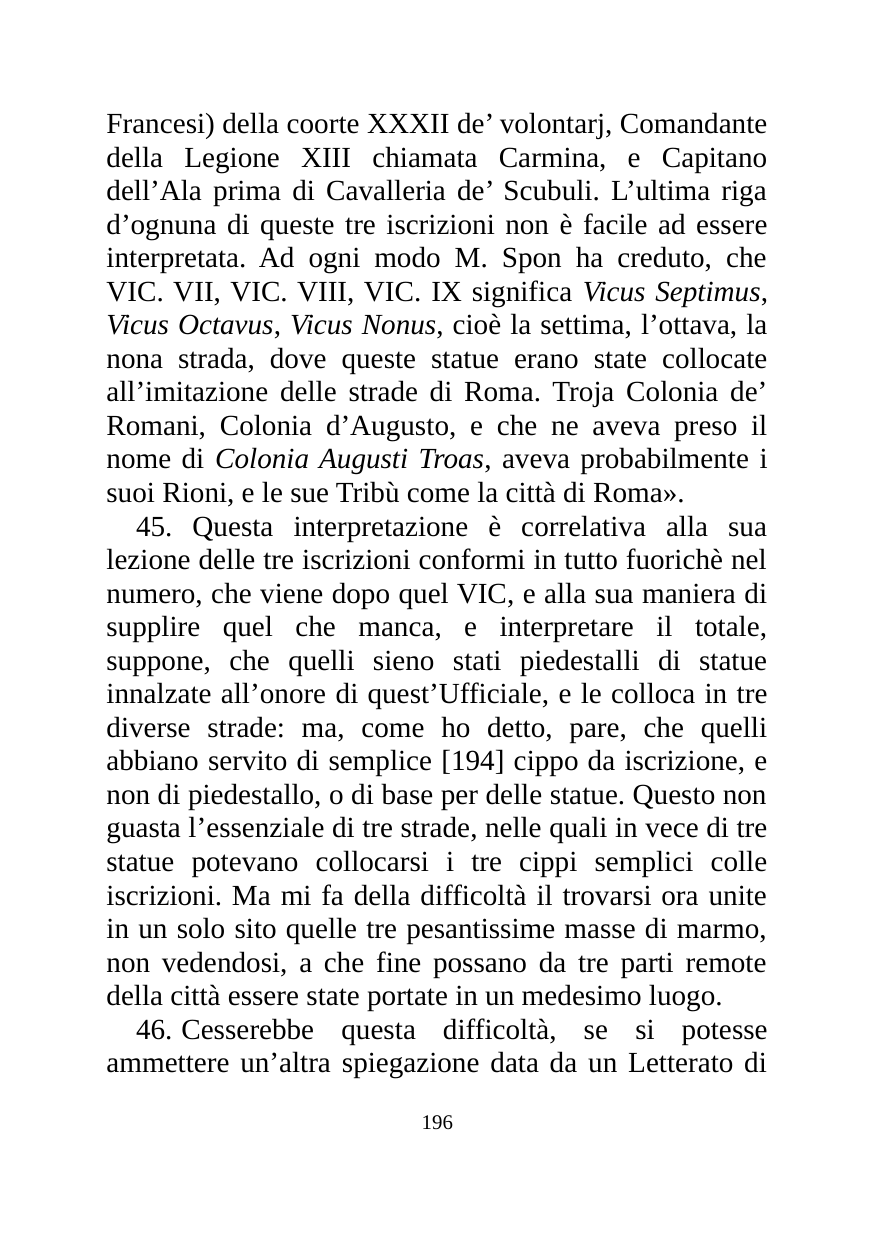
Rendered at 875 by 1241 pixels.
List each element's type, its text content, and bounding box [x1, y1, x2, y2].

text 45. Questa interpretazione è correlativa alla sua lezione delle tre iscrizioni conformi in tutto fuorichè nel numero, che viene dopo quel VIC, e alla sua maniera di supplire quel che manca, e interpretare il totale, suppone, che quelli sieno stati piedestalli di statue innalzate all’onore di quest’Ufficiale, e le colloca in tre diverse strade: ma, come ho detto, pare, che quelli abbiano servito di semplice [194] cippo da iscrizione, e non di piedestallo, o di base per delle statue. Questo non guasta l’essenziale di tre strade, nelle quali in vece di tre statue potevano collocarsi i tre cippi semplici colle iscrizioni. Ma mi fa della difficoltà il trovarsi ora unite in un solo sito quelle tre pesantissime masse di marmo, non vedendosi, a che fine possano da tre parti remote della città essere state portate in un medesimo luogo. [106, 509, 768, 1012]
text Francesi) della coorte XXXII de’ volontarj, Comandante della Legione XIII chiamata Carmina, e Capitano dell’Ala prima di Cavalleria de’ Scubuli. L’ultima riga d’ognuna di queste tre iscrizioni non è facile ad essere interpretata. Ad ogni modo M. Spon ha creduto, che VIC. VII, VIC. VIII, VIC. IX significa Vicus Septimus, Vicus Octavus, Vicus Nonus, cioè la settima, l’ottava, la nona strada, dove queste statue erano state collocate all’imitazione delle strade di Roma. Troja Colonia de’ Romani, Colonia d’Augusto, e che ne aveva preso il nome di Colonia Augusti Troas, aveva probabilmente i suoi Rioni, e le sue Tribù come la città di Roma». [106, 106, 768, 509]
list Cesserebbe questa difficoltà, se si potesse ammettere un’altra spiegazione data da un Letterato di [106, 1012, 768, 1079]
